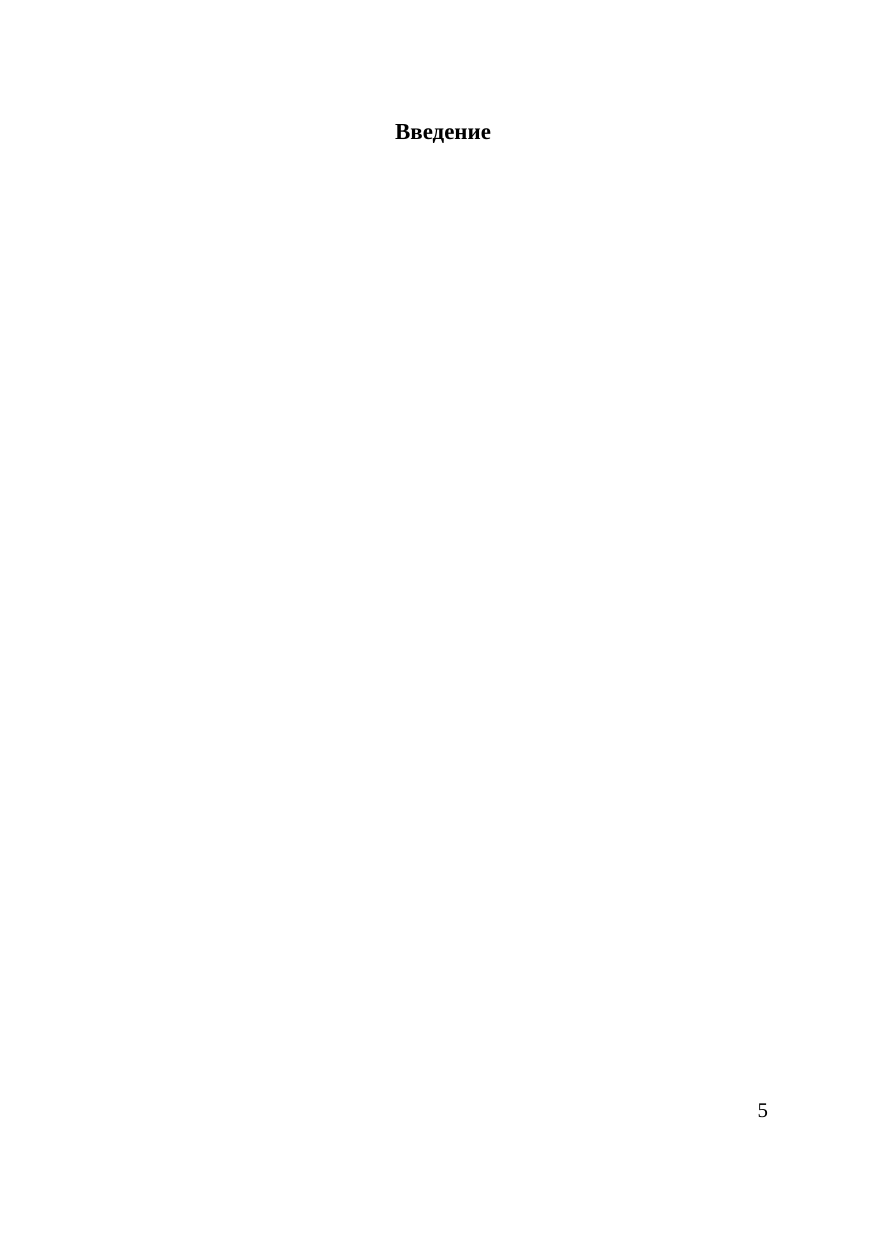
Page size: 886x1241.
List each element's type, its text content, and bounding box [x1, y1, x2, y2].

subtitle Введение [118, 118, 768, 144]
